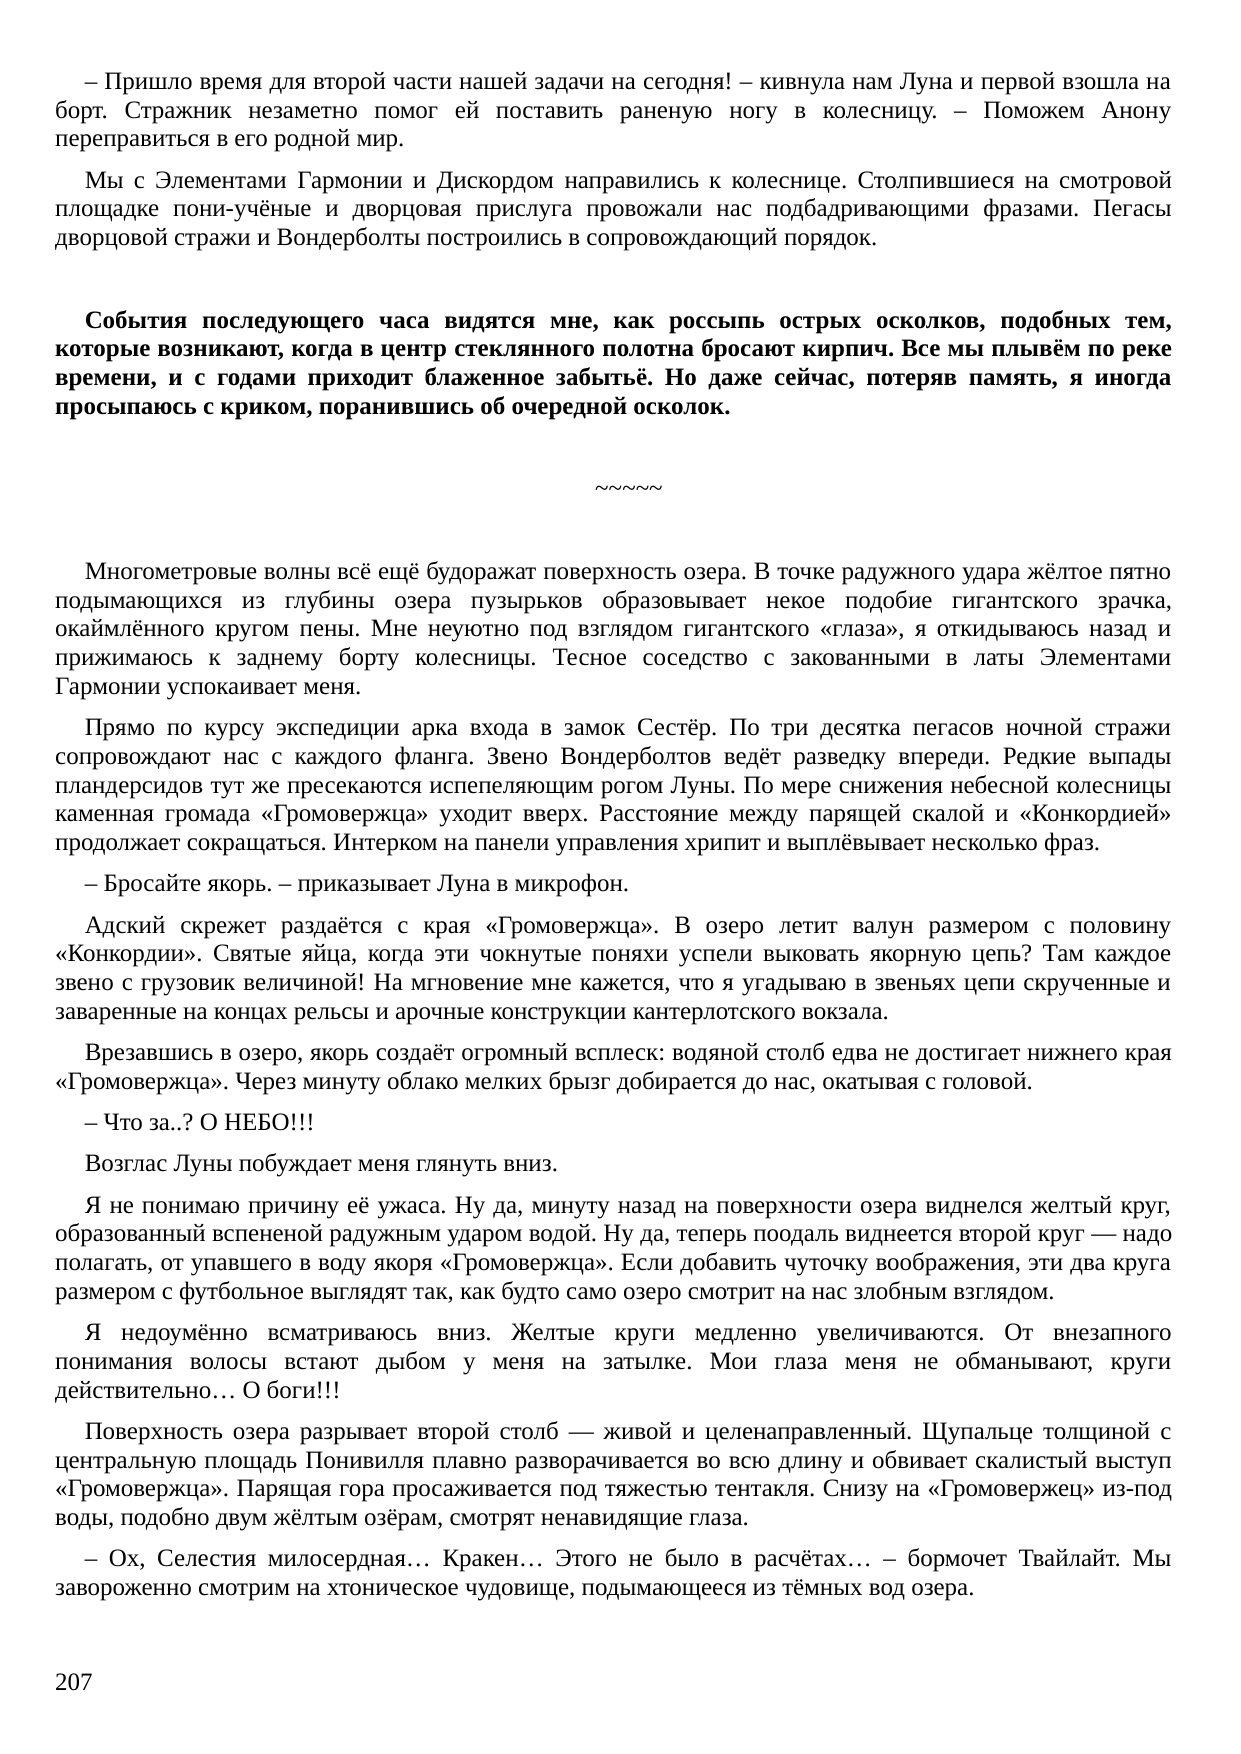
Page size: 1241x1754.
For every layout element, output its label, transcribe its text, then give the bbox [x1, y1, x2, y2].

text Возглас Луны побуждает меня глянуть вниз. [55, 1148, 1173, 1177]
text ~~~~~ [55, 473, 1173, 502]
text События последующего часа видятся мне, как россыпь острых осколков, подобных тем, которые возникают, когда в центр стеклянного полотна бросают кирпич. Все мы плывём по реке времени, и с годами приходит блаженное забытьё. Но даже сейчас, потеряв память, я иногда просыпаюсь с криком, поранившись об очередной осколок. [55, 305, 1173, 420]
text – Что за..? О НЕБО!!! [55, 1107, 1173, 1136]
text – Ох, Селестия милосердная… Кракен… Этого не было в расчётах… – бормочет Твайлайт. Мы завороженно смотрим на хтоническое чудовище, подымающееся из тёмных вод озера. [55, 1543, 1173, 1601]
text Я не понимаю причину её ужаса. Ну да, минуту назад на поверхности озера виднелся желтый круг, образованный вспененой радужным ударом водой. Ну да, теперь поодаль виднеется второй круг — надо полагать, от упавшего в воду якоря «Громовержца». Если добавить чуточку воображения, эти два круга размером с футбольное выглядят так, как будто само озеро смотрит на нас злобным взглядом. [55, 1190, 1173, 1305]
text – Пришло время для второй части нашей задачи на сегодня! – кивнула нам Луна и первой взошла на борт. Стражник незаметно помог ей поставить раненую ногу в колесницу. – Поможем Анону переправиться в его родной мир. [55, 66, 1173, 152]
text – Бросайте якорь. – приказывает Луна в микрофон. [55, 868, 1173, 897]
text Врезавшись в озеро, якорь создаёт огромный всплеск: водяной столб едва не достигает нижнего края «Громовержца». Через минуту облако мелких брызг добирается до нас, окатывая с головой. [55, 1037, 1173, 1095]
text Я недоумённо всматриваюсь вниз. Желтые круги медленно увеличиваются. От внезапного понимания волосы встают дыбом у меня на затылке. Мои глаза меня не обманывают, круги действительно… О боги!!! [55, 1317, 1173, 1403]
text Адский скрежет раздаётся с края «Громовержца». В озеро летит валун размером с половину «Конкордии». Святые яйца, когда эти чокнутые поняхи успели выковать якорную цепь? Там каждое звено с грузовик величиной! На мгновение мне кажется, что я угадываю в звеньях цепи скрученные и заваренные на концах рельсы и арочные конструкции кантерлотского вокзала. [55, 910, 1173, 1025]
text Поверхность озера разрывает второй столб — живой и целенаправленный. Щупальце толщиной с центральную площадь Понивилля плавно разворачивается во всю длину и обвивает скалистый выступ «Громовержца». Парящая гора просаживается под тяжестью тентакля. Снизу на «Громовержец» из-под воды, подобно двум жёлтым озёрам, смотрят ненавидящие глаза. [55, 1416, 1173, 1531]
text Прямо по курсу экспедиции арка входа в замок Сестёр. По три десятка пегасов ночной стражи сопровождают нас с каждого фланга. Звено Вондерболтов ведёт разведку впереди. Редкие выпады пландерсидов тут же пресекаются испепеляющим рогом Луны. По мере снижения небесной колесницы каменная громада «Громовержца» уходит вверх. Расстояние между парящей скалой и «Конкордией» продолжает сокращаться. Интерком на панели управления хрипит и выплёвывает несколько фраз. [55, 712, 1173, 856]
text Многометровые волны всё ещё будоражат поверхность озера. В точке радужного удара жёлтое пятно подымающихся из глубины озера пузырьков образовывает некое подобие гигантского зрачка, окаймлённого кругом пены. Мне неуютно под взглядом гигантского «глаза», я откидываюсь назад и прижимаюсь к заднему борту колесницы. Тесное соседство с закованными в латы Элементами Гармонии успокаивает меня. [55, 556, 1173, 700]
text Мы с Элементами Гармонии и Дискордом направились к колеснице. Столпившиеся на смотровой площадке пони-учёные и дворцовая прислуга провожали нас подбадривающими фразами. Пегасы дворцовой стражи и Вондерболты построились в сопровождающий порядок. [55, 165, 1173, 251]
